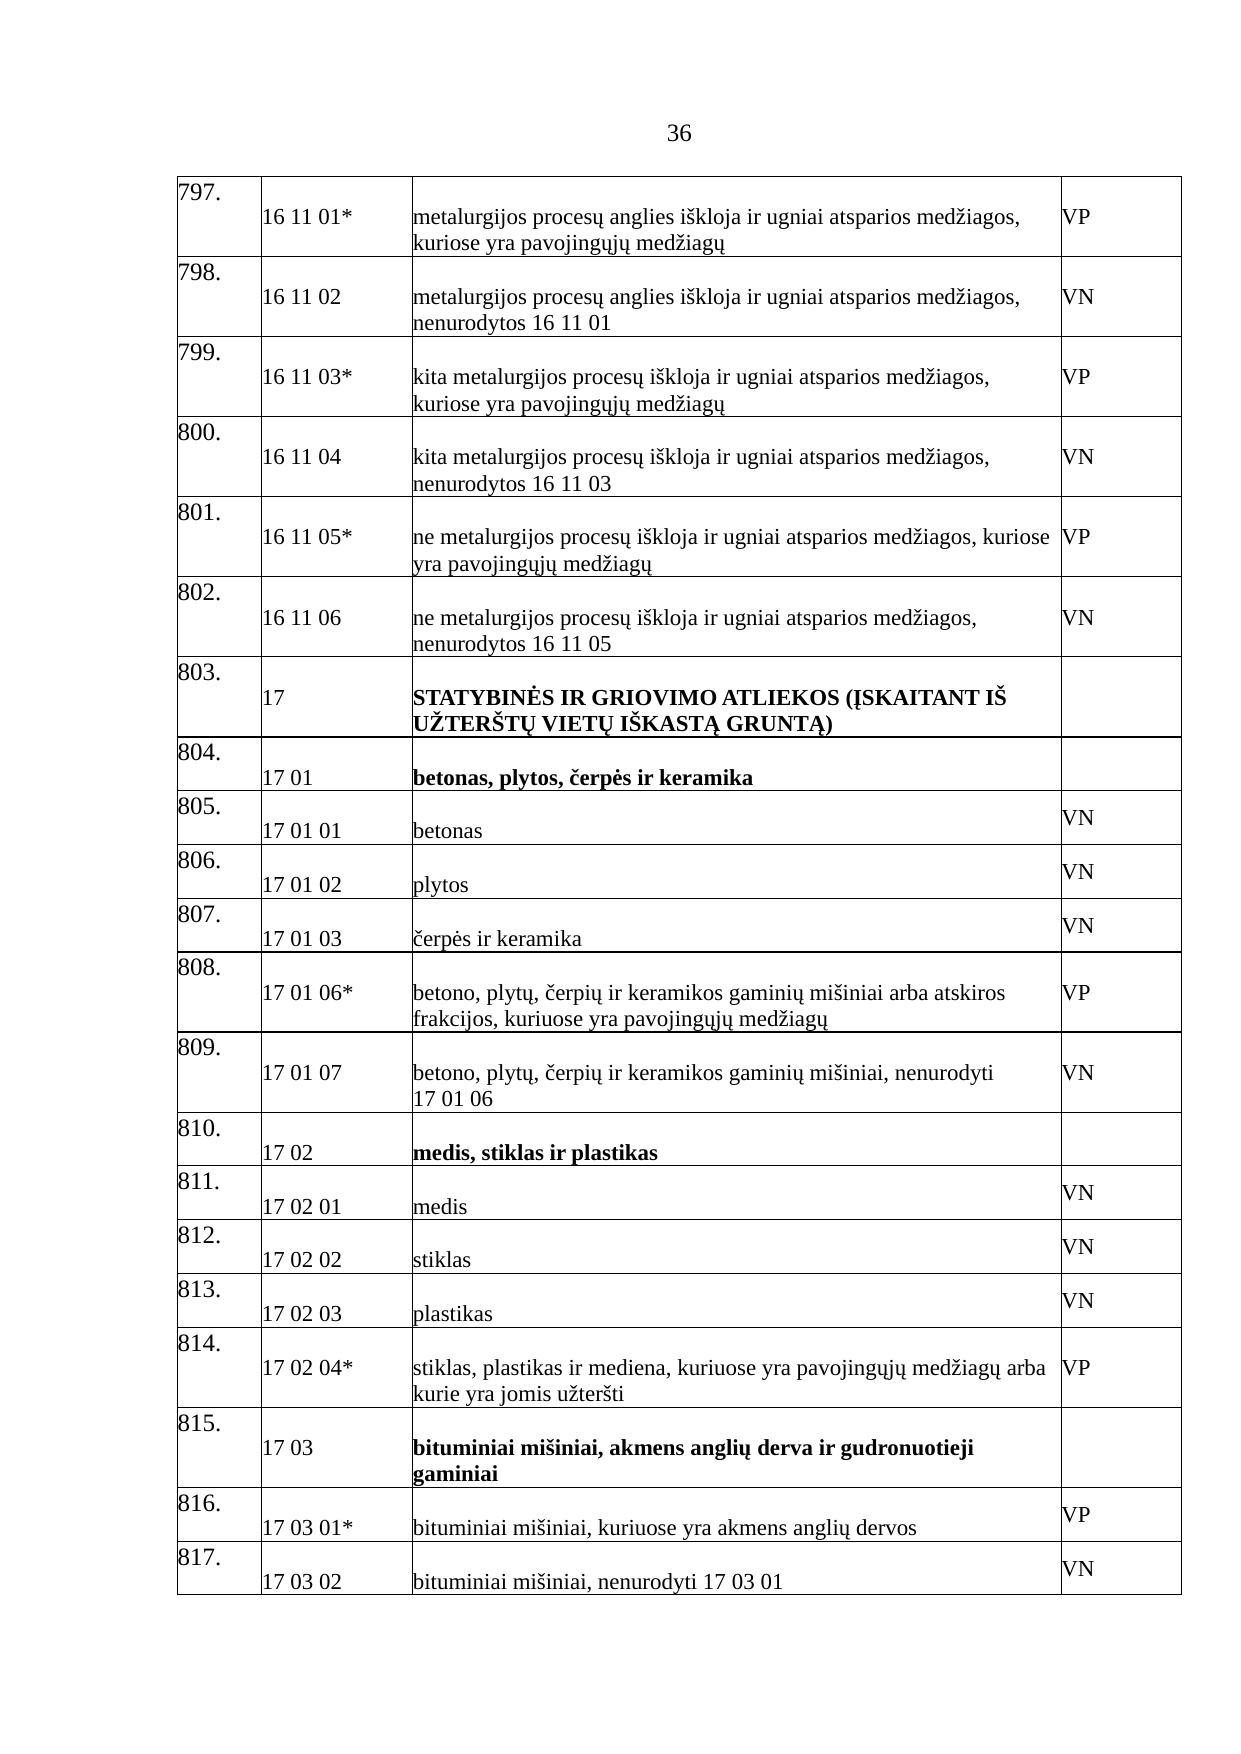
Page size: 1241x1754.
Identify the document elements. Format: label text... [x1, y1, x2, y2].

table_cell VN [1062, 1033, 1181, 1112]
table_cell 16 11 01* [262, 177, 412, 256]
table_cell 17 01 [262, 738, 412, 790]
table_cell 16 11 03* [262, 337, 412, 416]
table_cell 17 01 06* [262, 953, 412, 1031]
table_cell betonas, plytos, čerpės ir keramika [413, 738, 1061, 790]
table_cell 809. [178, 1033, 261, 1112]
table_cell betonas [413, 791, 1061, 844]
table_cell STATYBINĖS IR GRIOVIMO ATLIEKOS (ĮSKAITANT IŠ UŽTERŠTŲ VIETŲ IŠKASTĄ GRUNTĄ) [413, 657, 1061, 736]
table_cell VN [1062, 899, 1181, 951]
table_cell VN [1062, 257, 1181, 336]
table_cell 17 03 [262, 1408, 412, 1487]
table_cell 17 01 01 [262, 791, 412, 844]
table_cell VN [1062, 1220, 1181, 1273]
table_cell stiklas [413, 1220, 1061, 1273]
table_cell VN [1062, 577, 1181, 656]
table_cell 801. [178, 497, 261, 576]
table_cell 803. [178, 657, 261, 736]
table_cell 810. [178, 1113, 261, 1165]
table_cell VN [1062, 845, 1181, 898]
table_cell betono, plytų, čerpių ir keramikos gaminių mišiniai arba atskiros frakcijos, kuriuose yra pavojingųjų medžiagų [413, 953, 1061, 1031]
table_cell [1062, 657, 1181, 736]
table_cell VN [1062, 1166, 1181, 1219]
table_cell 799. [178, 337, 261, 416]
table_cell 17 01 03 [262, 899, 412, 951]
table_cell bituminiai mišiniai, nenurodyti 17 03 01 [413, 1542, 1061, 1594]
table_cell 17 03 02 [262, 1542, 412, 1594]
table_cell 815. [178, 1408, 261, 1487]
table_cell 811. [178, 1166, 261, 1219]
table_cell VN [1062, 1542, 1181, 1594]
table_cell 808. [178, 953, 261, 1031]
table_cell stiklas, plastikas ir mediena, kuriuose yra pavojingųjų medžiagų arba kurie yra jomis užteršti [413, 1328, 1061, 1407]
table_cell 817. [178, 1542, 261, 1594]
table_cell 807. [178, 899, 261, 951]
table_cell 797. [178, 177, 261, 256]
table_cell [1062, 1113, 1181, 1165]
table_cell VP [1062, 1328, 1181, 1407]
table_cell bituminiai mišiniai, kuriuose yra akmens anglių dervos [413, 1488, 1061, 1541]
table_cell VP [1062, 177, 1181, 256]
table_cell 806. [178, 845, 261, 898]
table_cell 17 02 02 [262, 1220, 412, 1273]
table_cell 17 02 01 [262, 1166, 412, 1219]
table_cell 16 11 02 [262, 257, 412, 336]
table_cell 17 01 02 [262, 845, 412, 898]
table_cell 804. [178, 738, 261, 790]
table_cell 17 [262, 657, 412, 736]
table_cell VP [1062, 1488, 1181, 1541]
table_cell 805. [178, 791, 261, 844]
table_cell medis, stiklas ir plastikas [413, 1113, 1061, 1165]
table_cell plytos [413, 845, 1061, 898]
table_cell [1062, 738, 1181, 790]
table_cell VP [1062, 337, 1181, 416]
table_cell ne metalurgijos procesų iškloja ir ugniai atsparios medžiagos, kuriose yra pavojingųjų medžiagų [413, 497, 1061, 576]
table_cell 16 11 05* [262, 497, 412, 576]
table_cell 17 02 04* [262, 1328, 412, 1407]
table_cell 798. [178, 257, 261, 336]
table_cell plastikas [413, 1274, 1061, 1327]
table_cell 17 01 07 [262, 1033, 412, 1112]
table_cell VP [1062, 953, 1181, 1031]
table_cell kita metalurgijos procesų iškloja ir ugniai atsparios medžiagos, nenurodytos 16 11 03 [413, 417, 1061, 496]
table_cell bituminiai mišiniai, akmens anglių derva ir gudronuotieji gaminiai [413, 1408, 1061, 1487]
table_cell 16 11 04 [262, 417, 412, 496]
table_cell čerpės ir keramika [413, 899, 1061, 951]
table_cell 813. [178, 1274, 261, 1327]
table_cell kita metalurgijos procesų iškloja ir ugniai atsparios medžiagos, kuriose yra pavojingųjų medžiagų [413, 337, 1061, 416]
table_cell metalurgijos procesų anglies iškloja ir ugniai atsparios medžiagos, nenurodytos 16 11 01 [413, 257, 1061, 336]
table_cell 16 11 06 [262, 577, 412, 656]
table_cell 800. [178, 417, 261, 496]
table_cell metalurgijos procesų anglies iškloja ir ugniai atsparios medžiagos, kuriose yra pavojingųjų medžiagų [413, 177, 1061, 256]
table_cell 816. [178, 1488, 261, 1541]
table_cell 17 03 01* [262, 1488, 412, 1541]
table_cell VN [1062, 1274, 1181, 1327]
table_cell 802. [178, 577, 261, 656]
table_cell [1062, 1408, 1181, 1487]
table_cell 812. [178, 1220, 261, 1273]
table_cell betono, plytų, čerpių ir keramikos gaminių mišiniai, nenurodyti 17 01 06 [413, 1033, 1061, 1112]
table_cell 17 02 03 [262, 1274, 412, 1327]
table_cell VN [1062, 417, 1181, 496]
table_cell VP [1062, 497, 1181, 576]
table_cell VN [1062, 791, 1181, 844]
table_cell ne metalurgijos procesų iškloja ir ugniai atsparios medžiagos, nenurodytos 16 11 05 [413, 577, 1061, 656]
table_cell medis [413, 1166, 1061, 1219]
table_cell 814. [178, 1328, 261, 1407]
table_cell 17 02 [262, 1113, 412, 1165]
